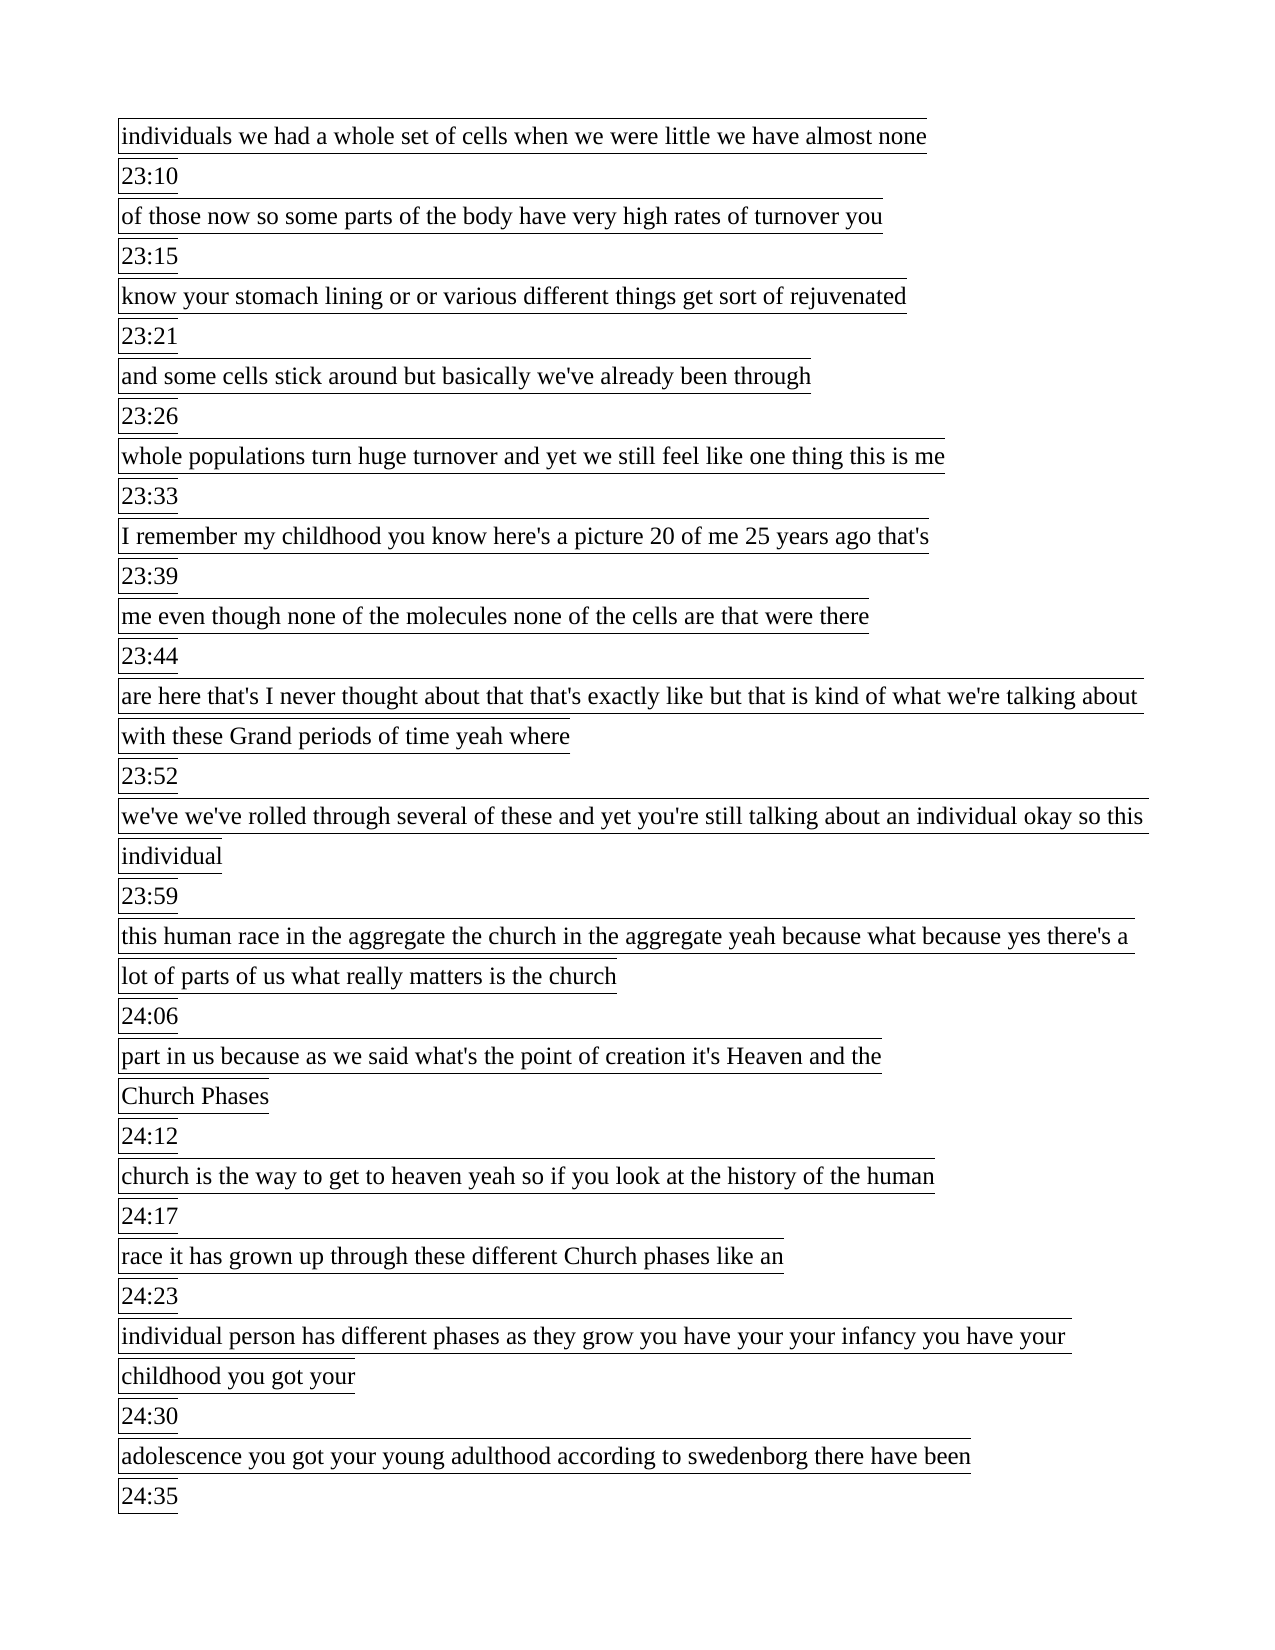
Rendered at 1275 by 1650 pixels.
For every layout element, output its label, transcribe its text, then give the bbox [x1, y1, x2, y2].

text individuals we had a whole set of cells when we were little we have almost none 23:10 of those now so some parts of the body have very high rates of turnover you 23:15 know your stomach lining or or various different things get sort of rejuvenated 23:21 and some cells stick around but basically we've already been through 23:26 whole populations turn huge turnover and yet we still feel like one thing this is me 23:33 I remember my childhood you know here's a picture 20 of me 25 years ago that's 23:39 me even though none of the molecules none of the cells are that were there 23:44 are here that's I never thought about that that's exactly like but that is kind of what we're talking about with these Grand periods of time yeah where 23:52 we've we've rolled through several of these and yet you're still talking about an individual okay so this individual 23:59 this human race in the aggregate the church in the aggregate yeah because what because yes there's a lot of parts of us what really matters is the church 24:06 part in us because as we said what's the point of creation it's Heaven and the Church Phases 24:12 church is the way to get to heaven yeah so if you look at the history of the human 24:17 race it has grown up through these different Church phases like an 24:23 individual person has different phases as they grow you have your your infancy you have your childhood you got your 24:30 adolescence you got your young adulthood according to swedenborg there have been 24:35 [118, 118, 1157, 1513]
